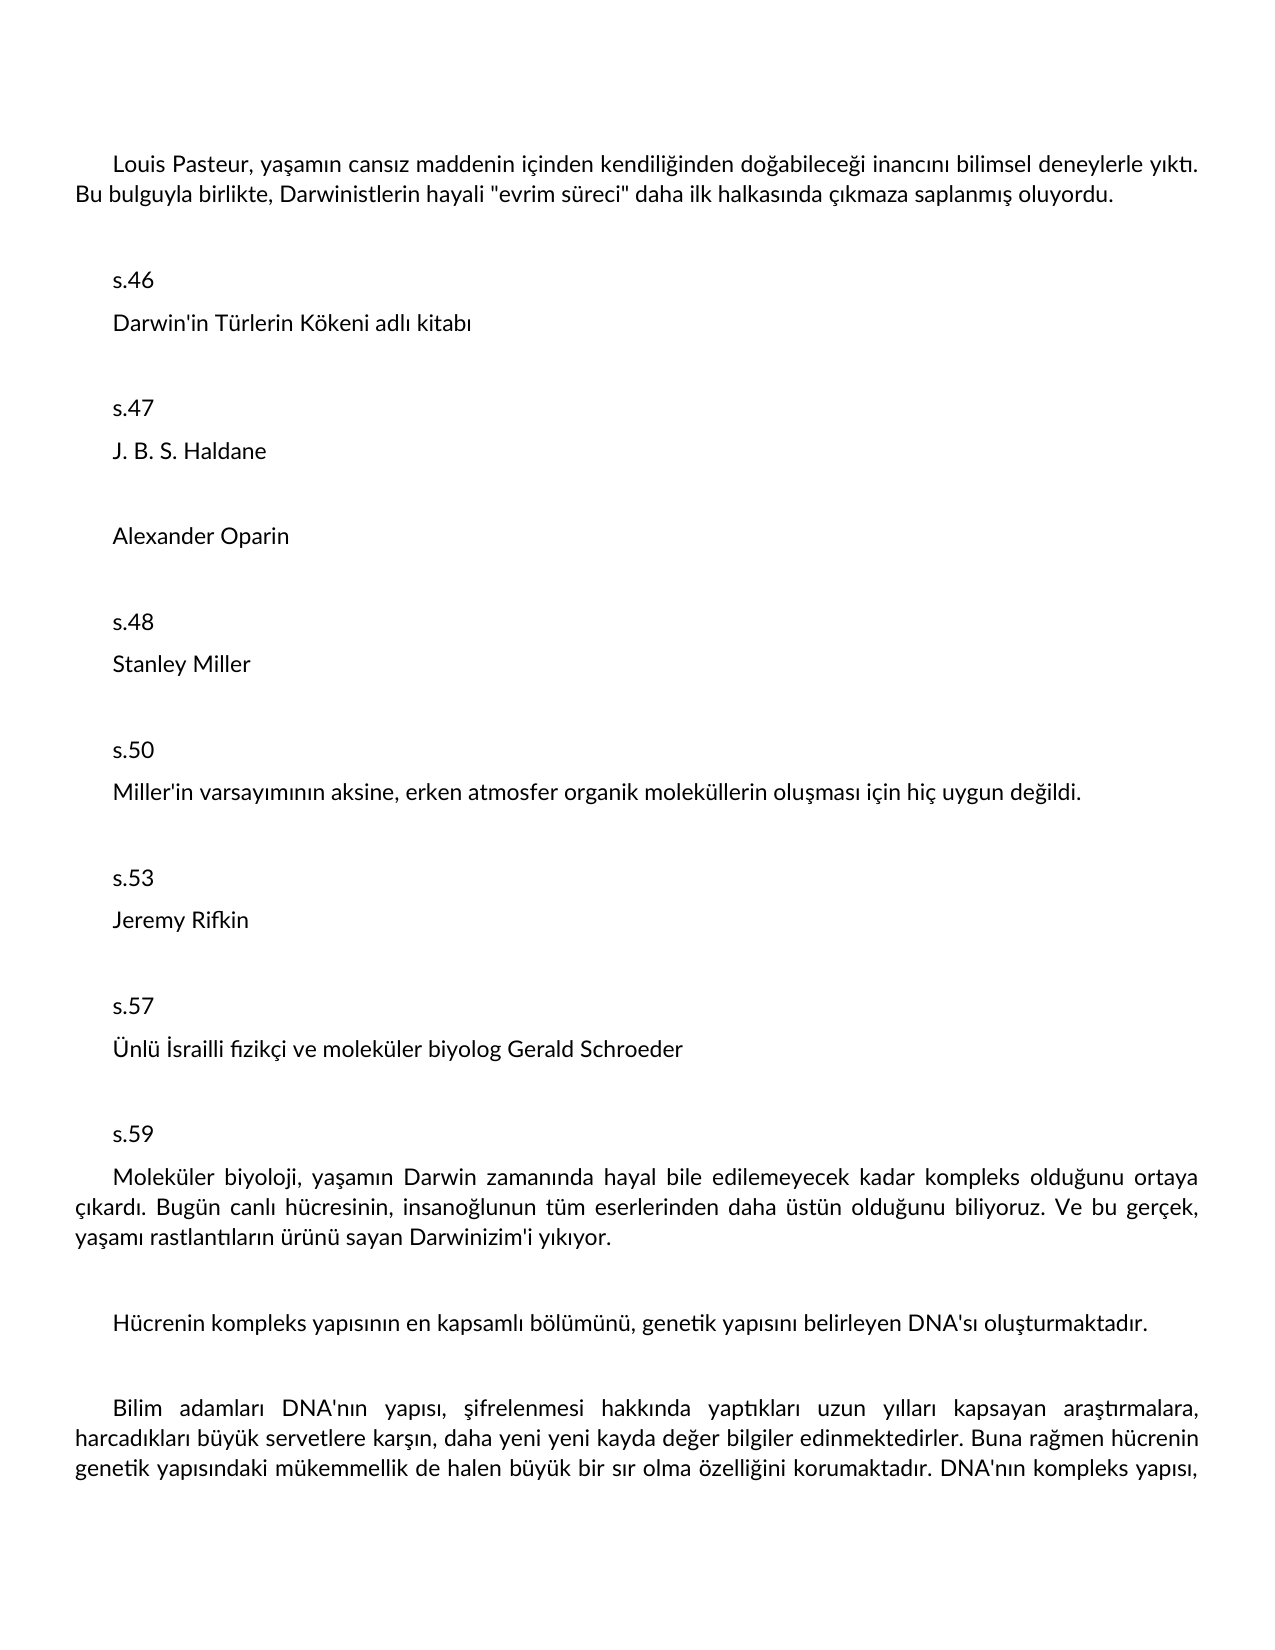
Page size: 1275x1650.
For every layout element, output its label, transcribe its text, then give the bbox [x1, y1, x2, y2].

text Darwin'in Türlerin Kökeni adlı kitabı [75, 308, 1200, 336]
text Stanley Miller [75, 650, 1200, 677]
text Moleküler biyoloji, yaşamın Darwin zamanında hayal bile edilemeyecek kadar kompleks olduğunu ortaya çıkardı. Bugün canlı hücresinin, insanoğlunun tüm eserlerinden daha üstün olduğunu biliyoruz. Ve bu gerçek, yaşamı rastlantıların ürünü sayan Darwinizim'i yıkıyor. [75, 1162, 1200, 1250]
text Bilim adamları DNA'nın yapısı, şifrelenmesi hakkında yaptıkları uzun yılları kapsayan araştırmalara, harcadıkları büyük servetlere karşın, daha yeni yeni kayda değer bilgiler edinmektedirler. Buna rağmen hücrenin genetik yapısındaki mükemmellik de halen büyük bir sır olma özelliğini korumaktadır. DNA'nın kompleks yapısı, [75, 1394, 1200, 1482]
text Alexander Oparin [75, 522, 1200, 549]
text s.59 [75, 1120, 1200, 1147]
text Louis Pasteur, yaşamın cansız maddenin içinden kendiliğinden doğabileceği inancını bilimsel deneylerle yıktı. Bu bulguyla birlikte, Darwinistlerin hayali "evrim süreci" daha ilk halkasında çıkmaza saplanmış oluyordu. [75, 150, 1200, 208]
text J. B. S. Haldane [75, 436, 1200, 464]
text s.57 [75, 992, 1200, 1019]
text s.46 [75, 266, 1200, 293]
text Miller'in varsayımının aksine, erken atmosfer organik moleküllerin oluşması için hiç uygun değildi. [75, 778, 1200, 806]
text s.53 [75, 863, 1200, 891]
text Hücrenin kompleks yapısının en kapsamlı bölümünü, genetik yapısını belirleyen DNA'sı oluşturmaktadır. [75, 1308, 1200, 1336]
text s.50 [75, 735, 1200, 763]
text s.48 [75, 607, 1200, 635]
text s.47 [75, 394, 1200, 421]
text Jeremy Rifkin [75, 906, 1200, 934]
text Ünlü İsrailli fizikçi ve moleküler biyolog Gerald Schroeder [75, 1034, 1200, 1062]
